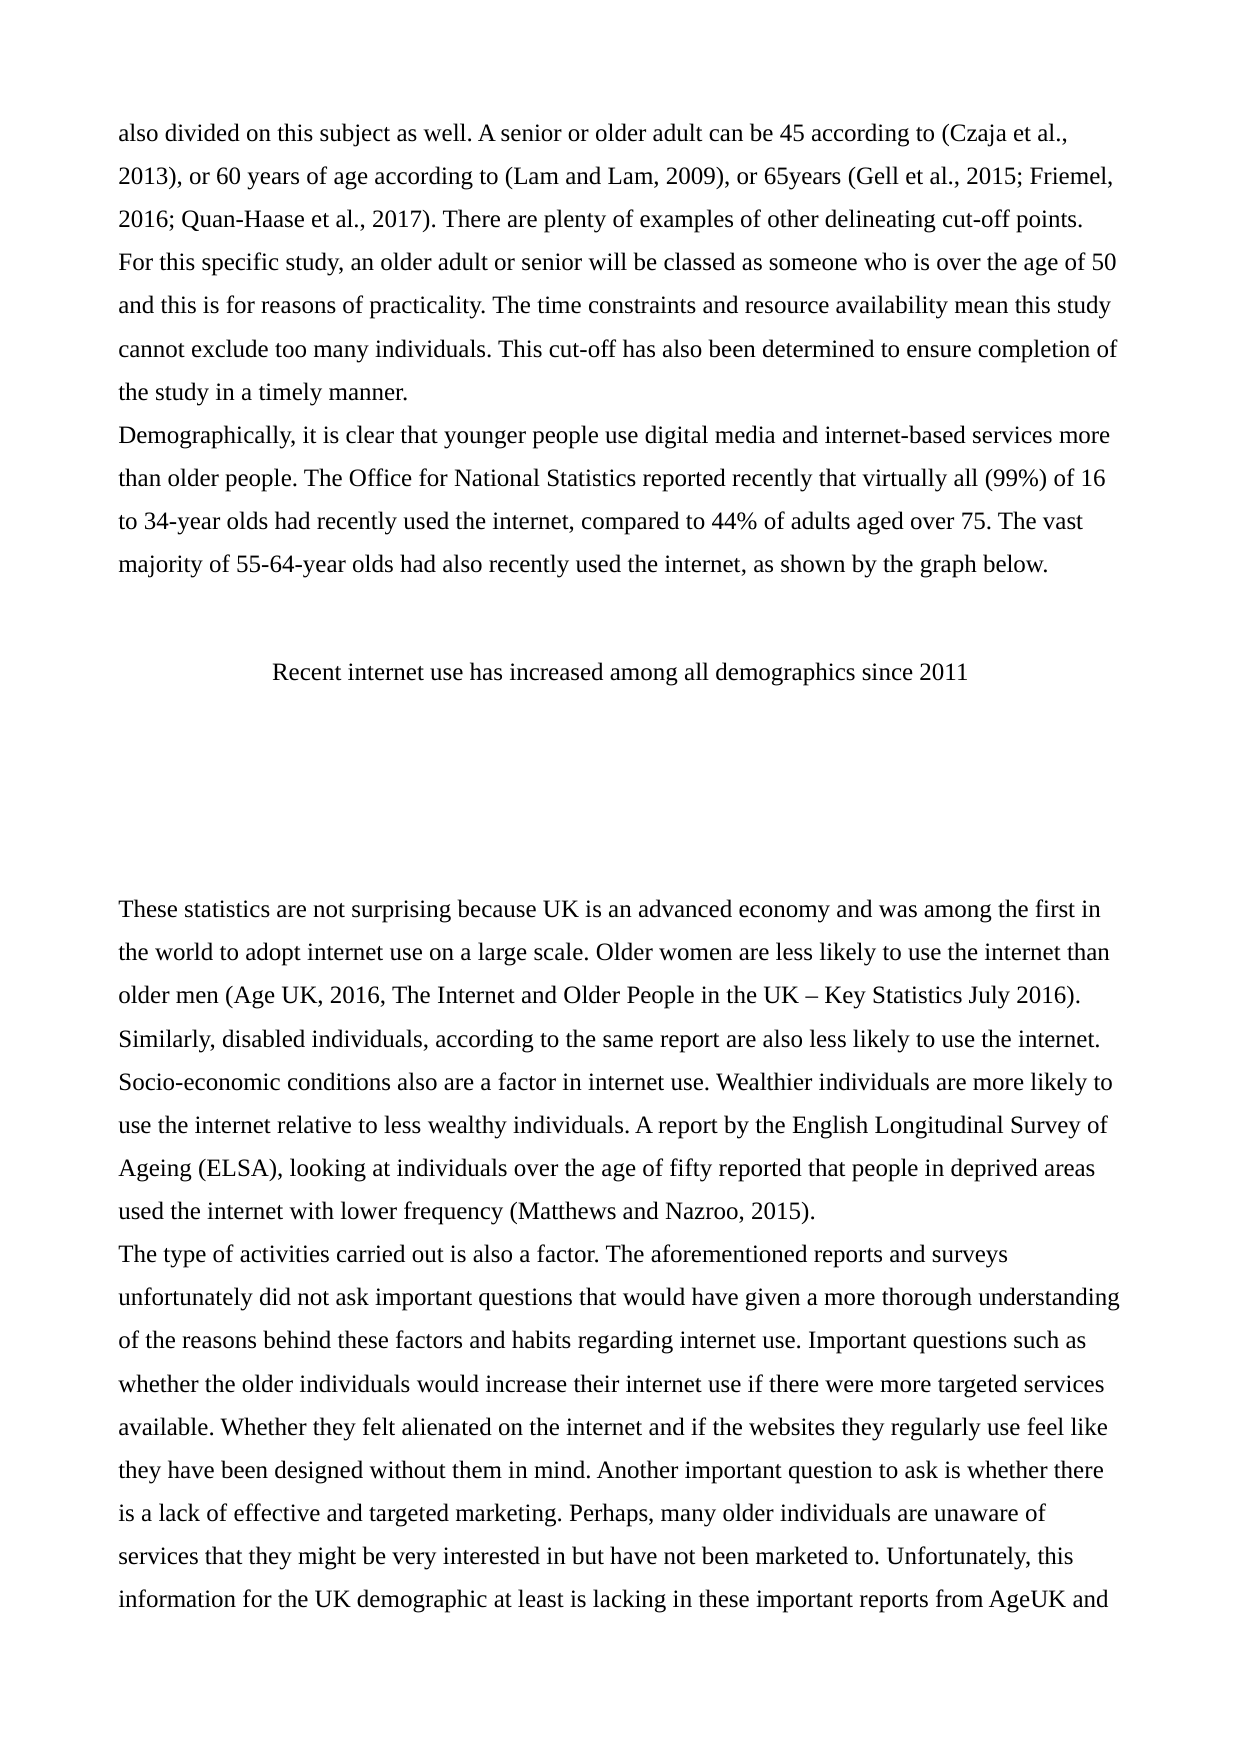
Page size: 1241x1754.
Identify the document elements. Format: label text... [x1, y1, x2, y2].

text Demographically, it is clear that younger people use digital media and internet-based services more than older people. The Office for National Statistics reported recently that virtually all (99%) of 16 to 34-year olds had recently used the internet, compared to 44% of adults aged over 75. The vast majority of 55-64-year olds had also recently used the internet, as shown by the graph below. [118, 420, 1122, 578]
text These statistics are not surprising because UK is an advanced economy and was among the first in the world to adopt internet use on a large scale. Older women are less likely to use the internet than older men (Age UK, 2016, The Internet and Older People in the UK – Key Statistics July 2016). Similarly, disabled individuals, according to the same report are also less likely to use the internet. Socio-economic conditions also are a factor in internet use. Wealthier individuals are more likely to use the internet relative to less wealthy individuals. A report by the English Longitudinal Survey of Ageing (ELSA), looking at individuals over the age of fifty reported that people in deprived areas used the internet with lower frequency (Matthews and Nazroo, 2015). [118, 894, 1122, 1225]
text Recent internet use has increased among all demographics since 2011 [118, 657, 1122, 686]
text also divided on this subject as well. A senior or older adult can be 45 according to (Czaja et al., 2013), or 60 years of age according to (Lam and Lam, 2009), or 65years (Gell et al., 2015; Friemel, 2016; Quan-Haase et al., 2017). There are plenty of examples of other delineating cut-off points. For this specific study, an older adult or senior will be classed as someone who is over the age of 50 and this is for reasons of practicality. The time constraints and resource availability mean this study cannot exclude too many individuals. This cut-off has also been determined to ensure completion of the study in a timely manner. [118, 118, 1122, 406]
text The type of activities carried out is also a factor. The aforementioned reports and surveys unfortunately did not ask important questions that would have given a more thorough understanding of the reasons behind these factors and habits regarding internet use. Important questions such as whether the older individuals would increase their internet use if there were more targeted services available. Whether they felt alienated on the internet and if the websites they regularly use feel like they have been designed without them in mind. Another important question to ask is whether there is a lack of effective and targeted marketing. Perhaps, many older individuals are unaware of services that they might be very interested in but have not been marketed to. Unfortunately, this information for the UK demographic at least is lacking in these important reports from AgeUK and [118, 1239, 1122, 1613]
